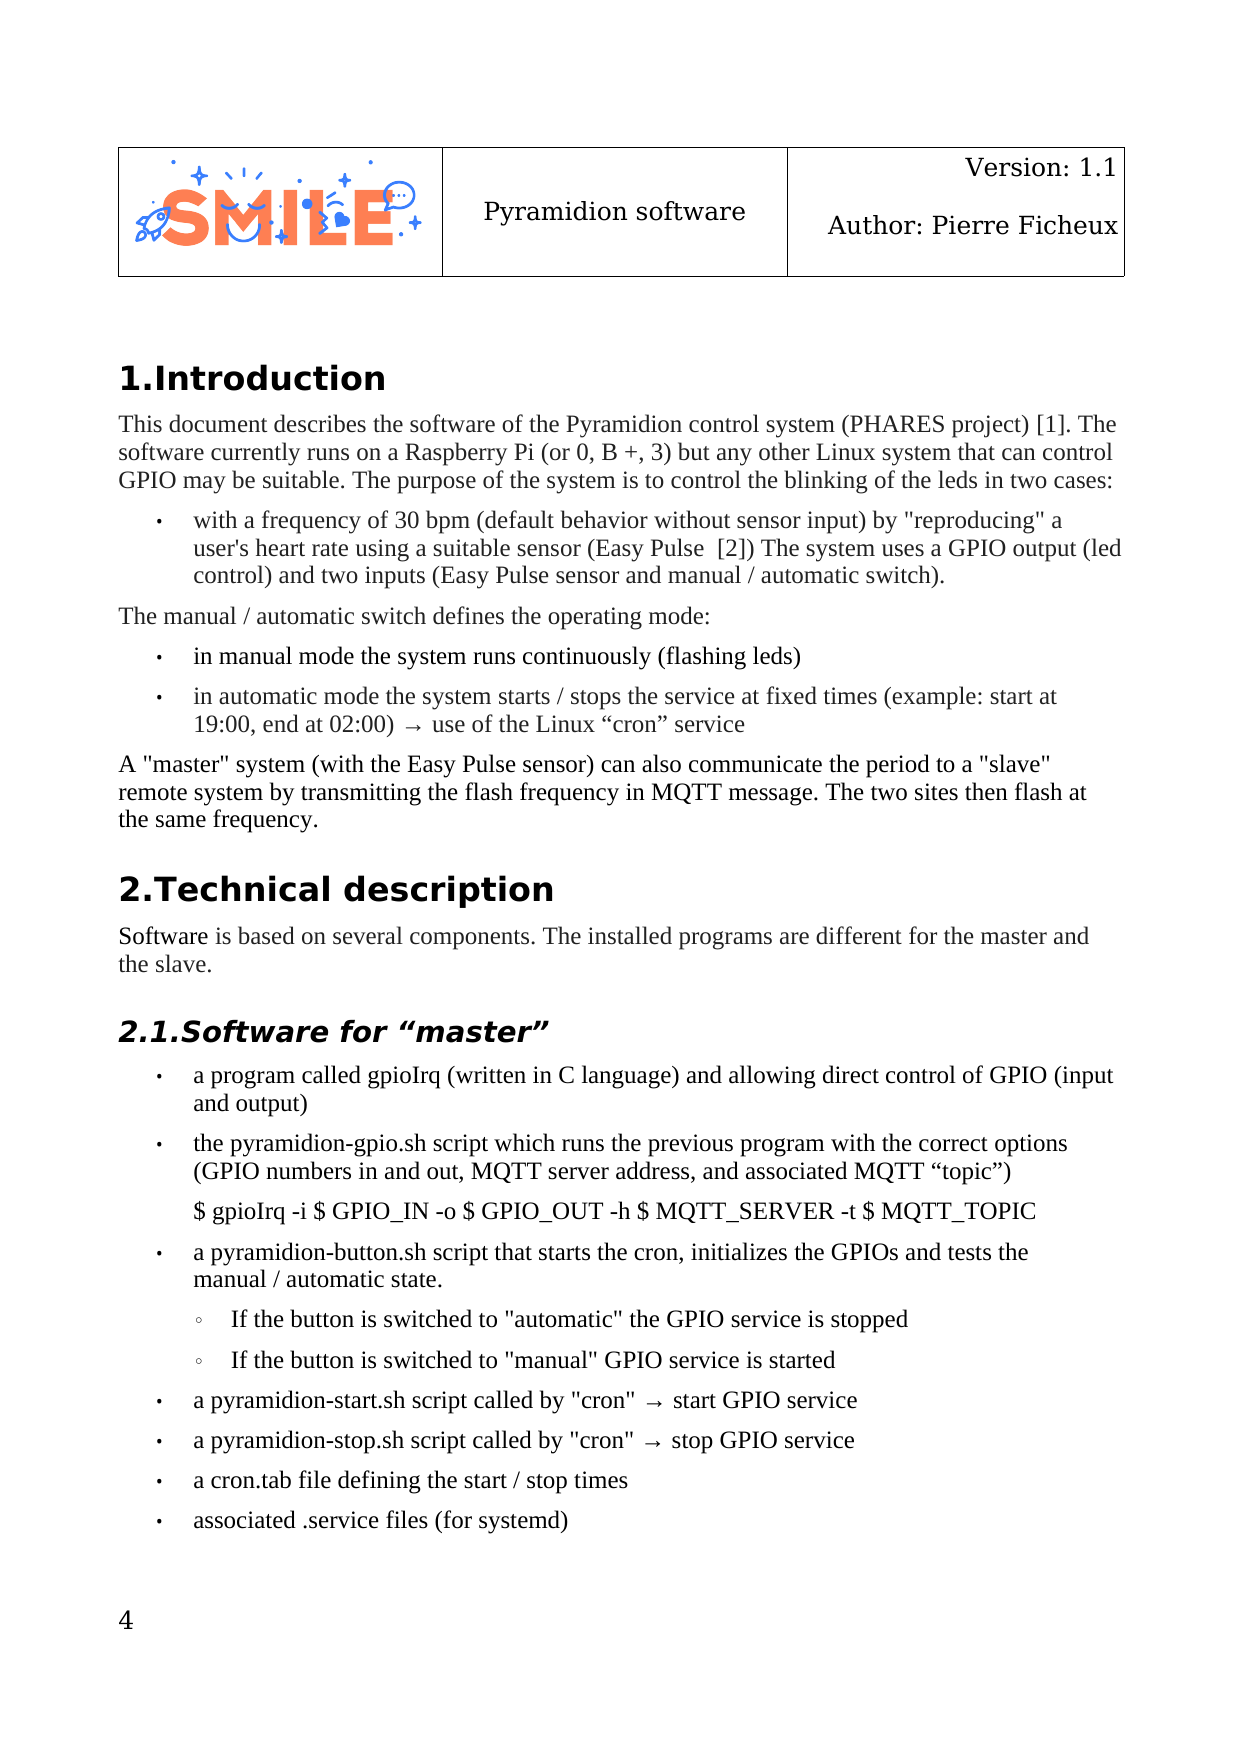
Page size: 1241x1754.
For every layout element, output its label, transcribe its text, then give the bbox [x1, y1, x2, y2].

subtitle Introduction [118, 359, 1122, 398]
list with a frequency of 30 bpm (default behavior without sensor input) by "reproducing" a user's heart rate using a suitable sensor (Easy Pulse [2]) The system uses a GPIO output (led control) and two inputs (Easy Pulse sensor and manual / automatic switch). [156, 506, 1122, 589]
subtitle Technical description [118, 871, 1122, 910]
subtitle Software for “master” [118, 1015, 1122, 1049]
list a cron.tab file defining the start / stop times [156, 1466, 1122, 1494]
list $ gpioIrq -i $ GPIO_IN -o $ GPIO_OUT -h $ MQTT_SERVER -t $ MQTT_TOPIC [156, 1197, 1122, 1225]
list in automatic mode the system starts / stops the service at fixed times (example: start at 19:00, end at 02:00) → use of the Linux “cron” service [156, 682, 1122, 738]
list a pyramidion-button.sh script that starts the cron, initializes the GPIOs and tests the manual / automatic state. [156, 1238, 1122, 1293]
list a program called gpioIrq (written in C language) and allowing direct control of GPIO (input and output) [156, 1062, 1122, 1117]
picture [123, 153, 437, 265]
list the pyramidion-gpio.sh script which runs the previous program with the correct options (GPIO numbers in and out, MQTT server address, and associated MQTT “topic”) [156, 1129, 1122, 1185]
list in manual mode the system runs continuously (flashing leds) [156, 642, 1122, 670]
list a pyramidion-start.sh script called by "cron" → start GPIO service [156, 1386, 1122, 1414]
list If the button is switched to "automatic" the GPIO service is stopped [193, 1306, 1122, 1333]
text The manual / automatic switch defines the operating mode: [118, 602, 1122, 629]
list If the button is switched to "manual" GPIO service is started [193, 1346, 1122, 1373]
text A "master" system (with the Easy Pulse sensor) can also communicate the period to a "slave" remote system by transmitting the flash frequency in MQTT message. The two sites then flash at the same frequency. [118, 750, 1122, 833]
text Software is based on several components. The installed programs are different for the master and the slave. [118, 922, 1122, 978]
list associated .service files (for systemd) [156, 1507, 1122, 1534]
text This document describes the software of the Pyramidion control system (PHARES project) [1]. The software currently runs on a Raspberry Pi (or 0, B +, 3) but any other Linux system that can control GPIO may be suitable. The purpose of the system is to control the blinking of the leds in two cases: [118, 411, 1122, 494]
list a pyramidion-stop.sh script called by "cron" → stop GPIO service [156, 1426, 1122, 1454]
